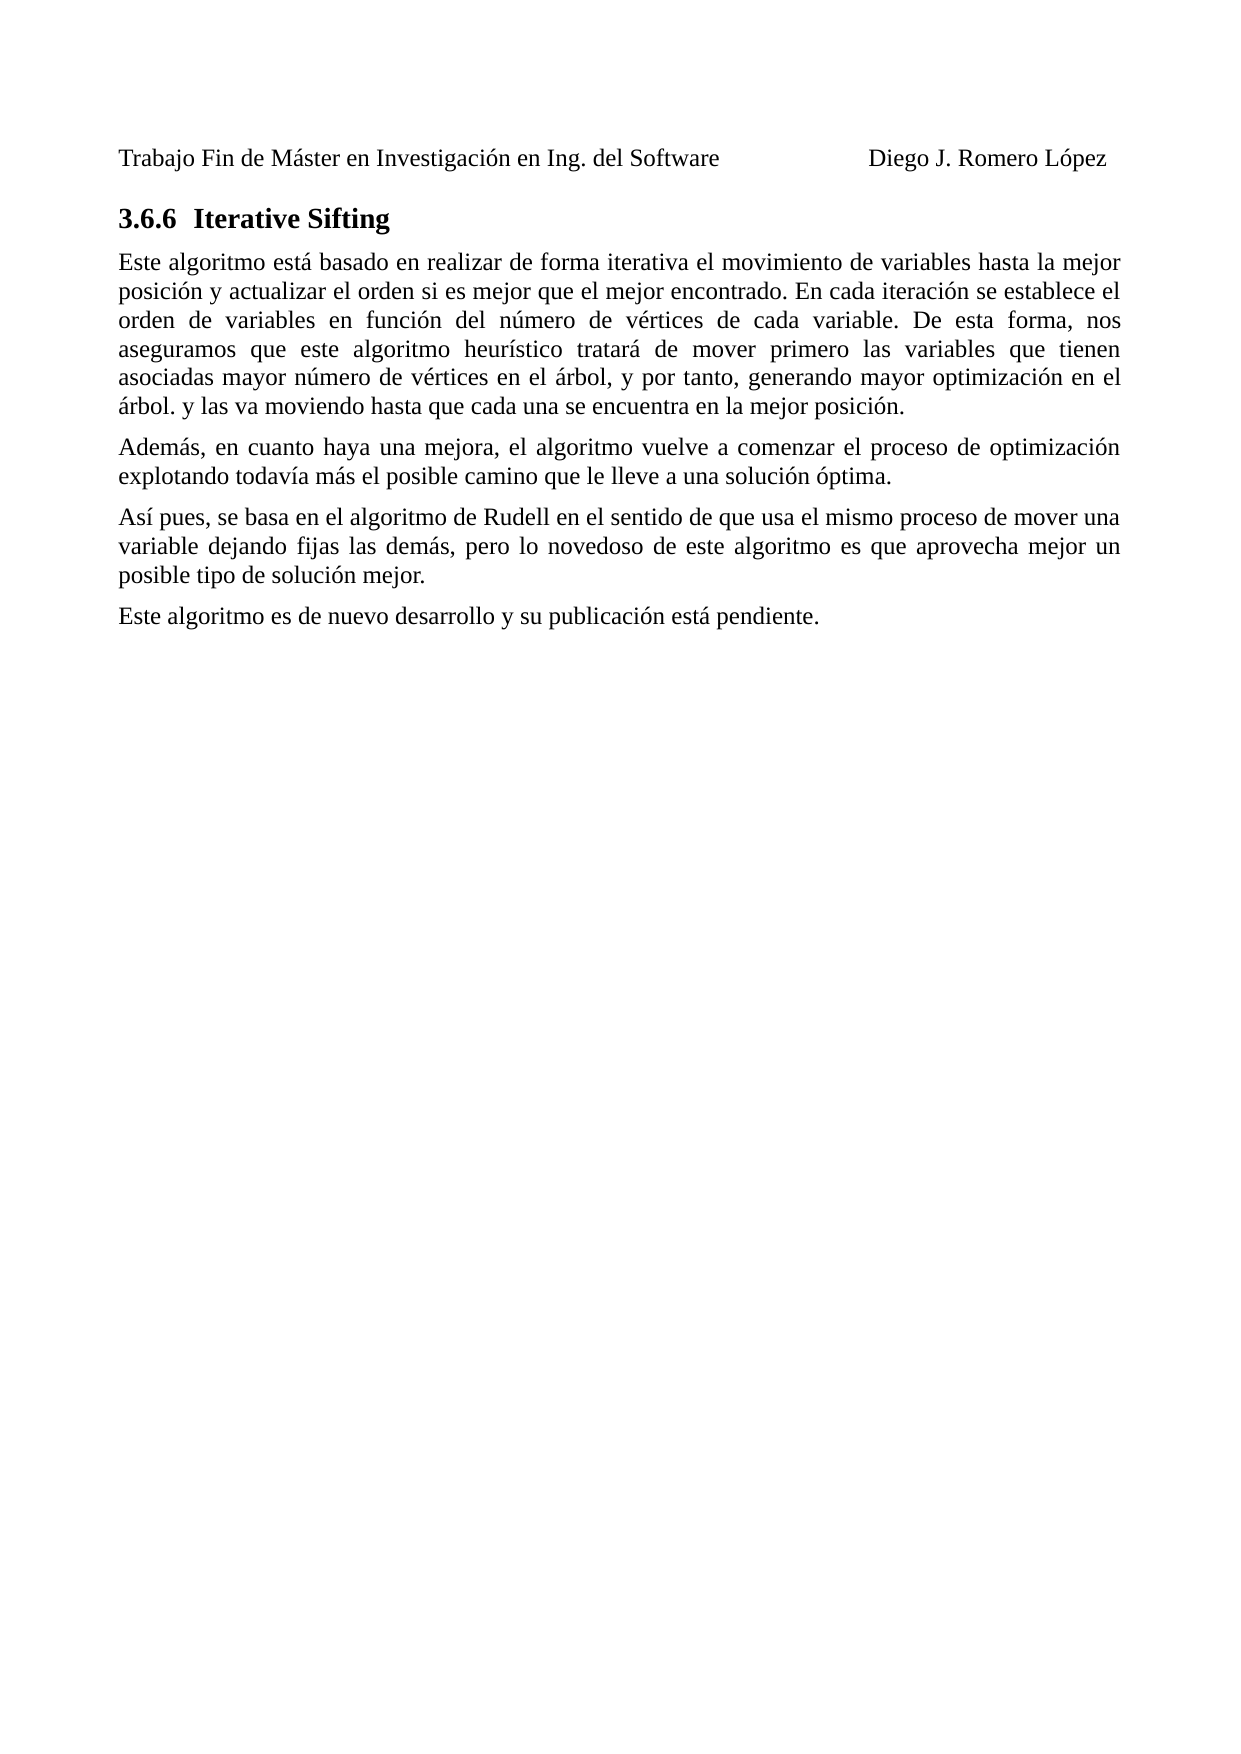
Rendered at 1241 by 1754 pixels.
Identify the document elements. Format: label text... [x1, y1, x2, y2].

text Así pues, se basa en el algoritmo de Rudell en el sentido de que usa el mismo proceso de mover una variable dejando fijas las demás, pero lo novedoso de este algoritmo es que aprovecha mejor un posible tipo de solución mejor. [118, 502, 1122, 589]
text Este algoritmo es de nuevo desarrollo y su publicación está pendiente. [118, 601, 1122, 630]
text Este algoritmo está basado en realizar de forma iterativa el movimiento de variables hasta la mejor posición y actualizar el orden si es mejor que el mejor encontrado. En cada iteración se establece el orden de variables en función del número de vértices de cada variable. De esta forma, nos aseguramos que este algoritmo heurístico tratará de mover primero las variables que tienen asociadas mayor número de vértices en el árbol, y por tanto, generando mayor optimización en el árbol. y las va moviendo hasta que cada una se encuentra en la mejor posición. [118, 247, 1122, 420]
text Además, en cuanto haya una mejora, el algoritmo vuelve a comenzar el proceso de optimización explotando todavía más el posible camino que le lleve a una solución óptima. [118, 432, 1122, 490]
subtitle Iterative Sifting [118, 201, 1122, 235]
